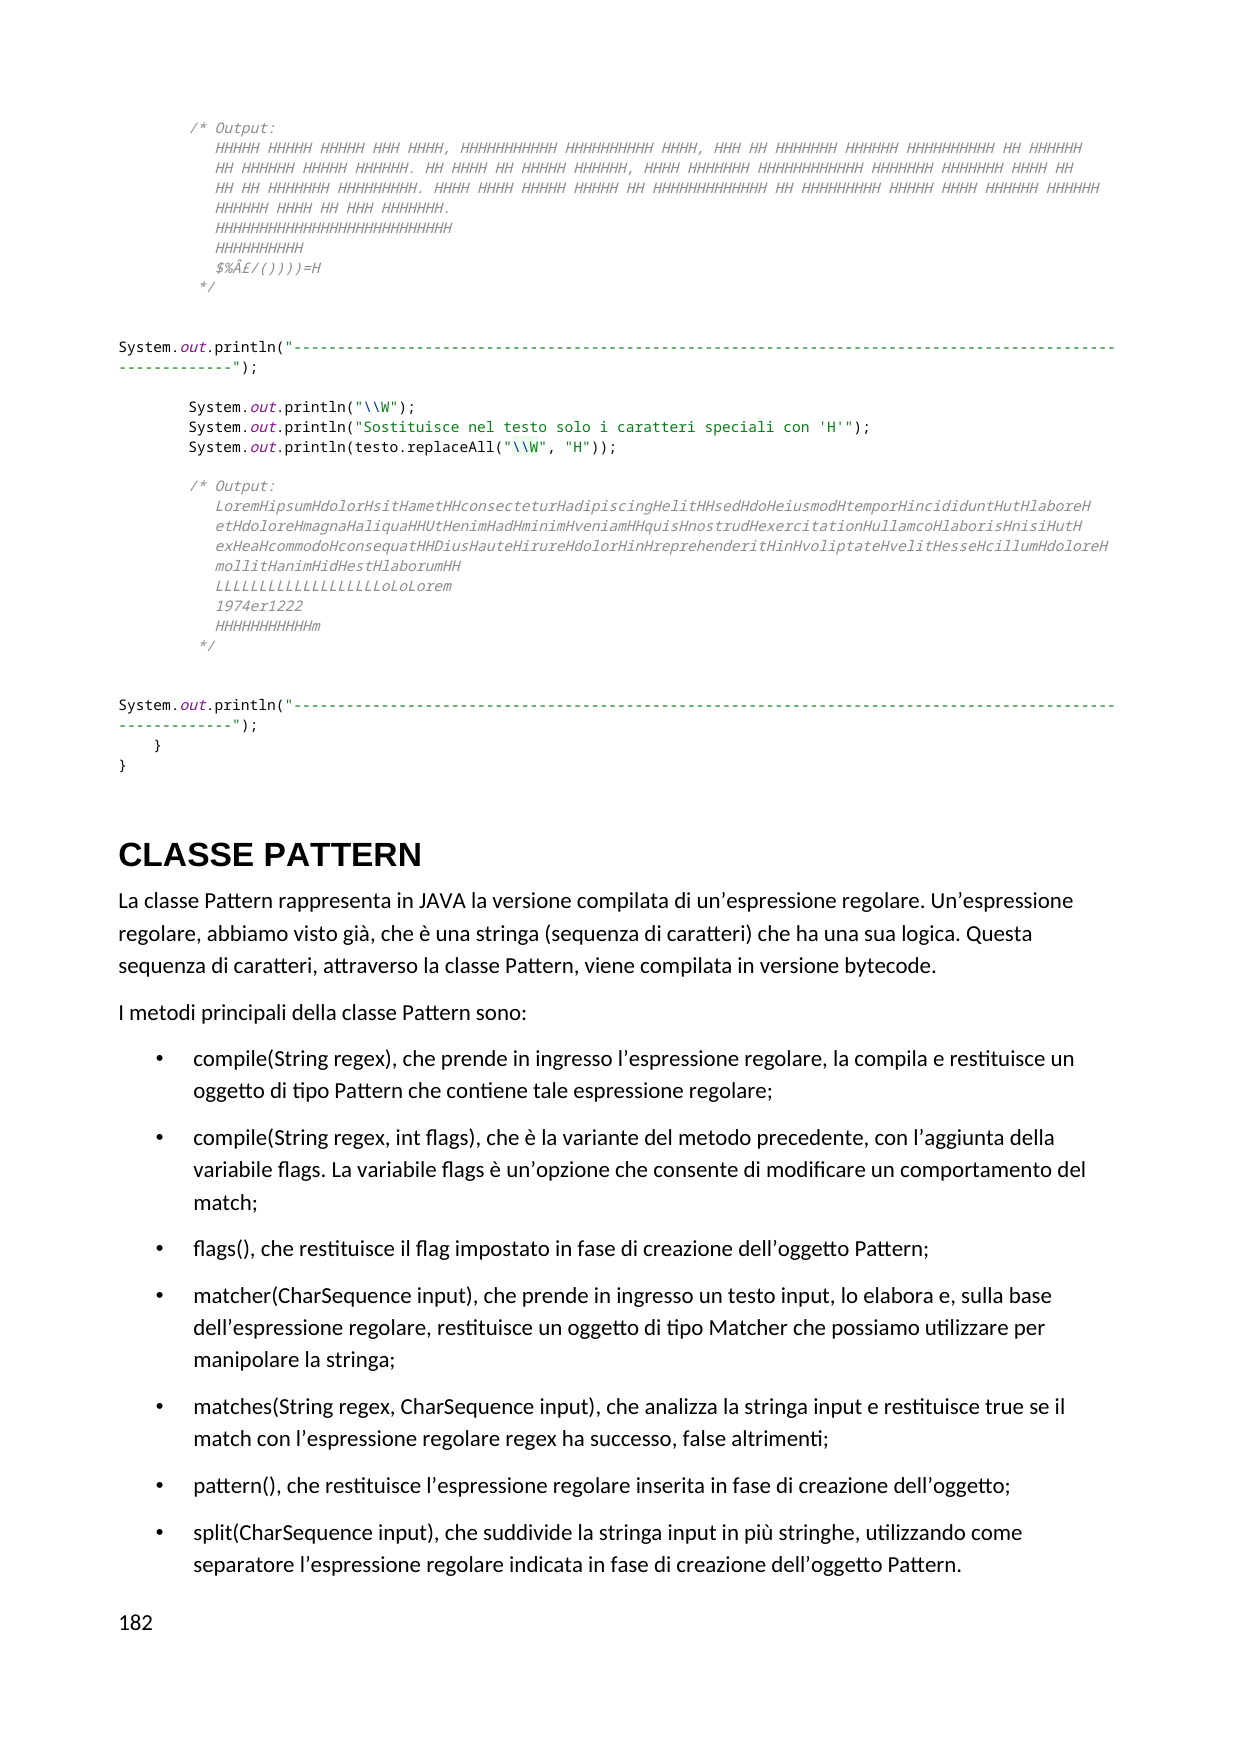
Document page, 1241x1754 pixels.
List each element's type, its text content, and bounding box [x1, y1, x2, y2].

subtitle CLASSE PATTERN [118, 835, 1122, 874]
list pattern(), che restituisce l’espressione regolare inserita in fase di creazione dell’oggetto; [156, 1471, 1122, 1499]
text /* Output: HHHHH HHHHH HHHHH HHH HHHH, HHHHHHHHHHH HHHHHHHHHH HHHH, HHH HH HHHHHHH HHHHHH HHHHHHHHHH HH HHHHHH HH HHHHHH HHHHH HHHHHH. HH HHHH HH HHHHH HHHHHH, HHHH HHHHHHH HHHHHHHHHHHH HHHHHHH HHHHHHH HHHH HH HH HH HHHHHHH HHHHHHHHH. HHHH HHHH HHHHH HHHHH HH HHHHHHHHHHHHH HH HHHHHHHHH HHHHH HHHH HHHHHH HHHHHH HHHHHH HHHH HH HHH HHHHHHH. HHHHHHHHHHHHHHHHHHHHHHHHHHH HHHHHHHHHH $%Â£/())))=H */ System.out.println("-----------------------------------------------------------------------------------------------------------"); System.out.println("\\W"); System.out.println("Sostituisce nel testo solo i caratteri speciali con 'H'"); System.out.println(testo.replaceAll("\\W", "H")); /* Output: LoremHipsumHdolorHsitHametHHconsecteturHadipiscingHelitHHsedHdoHeiusmodHtemporHincididuntHutHlaboreH etHdoloreHmagnaHaliquaHHUtHenimHadHminimHveniamHHquisHnostrudHexercitationHullamcoHlaborisHnisiHutH exHeaHcommodoHconsequatHHDiusHauteHirureHdolorHinHreprehenderitHinHvoliptateHvelitHesseHcillumHdoloreH mollitHanimHidHestHlaborumHH LLLLLLLLLLLLLLLLLLLoLoLorem 1974er1222 HHHHHHHHHHHm */ System.out.println("-----------------------------------------------------------------------------------------------------------"); } } [118, 118, 1122, 775]
list flags(), che restituisce il flag impostato in fase di creazione dell’oggetto Pattern; [156, 1234, 1122, 1262]
list split(CharSequence input), che suddivide la stringa input in più stringhe, utilizzando come separatore l’espressione regolare indicata in fase di creazione dell’oggetto Pattern. [156, 1518, 1122, 1578]
list matcher(CharSequence input), che prende in ingresso un testo input, lo elabora e, sulla base dell’espressione regolare, restituisce un oggetto di tipo Matcher che possiamo utilizzare per manipolare la stringa; [156, 1281, 1122, 1374]
list compile(String regex, int flags), che è la variante del metodo precedente, con l’aggiunta della variabile flags. La variabile flags è un’opzione che consente di modificare un comportamento del match; [156, 1123, 1122, 1216]
text I metodi principali della classe Pattern sono: [118, 998, 1122, 1026]
list matches(String regex, CharSequence input), che analizza la stringa input e restituisce true se il match con l’espressione regolare regex ha successo, false altrimenti; [156, 1392, 1122, 1453]
list compile(String regex), che prende in ingresso l’espressione regolare, la compila e restituisce un oggetto di tipo Pattern che contiene tale espressione regolare; [156, 1044, 1122, 1104]
text La classe Pattern rappresenta in JAVA la versione compilata di un’espressione regolare. Un’espressione regolare, abbiamo visto già, che è una stringa (sequenza di caratteri) che ha una sua logica. Questa sequenza di caratteri, attraverso la classe Pattern, viene compilata in versione bytecode. [118, 886, 1122, 979]
